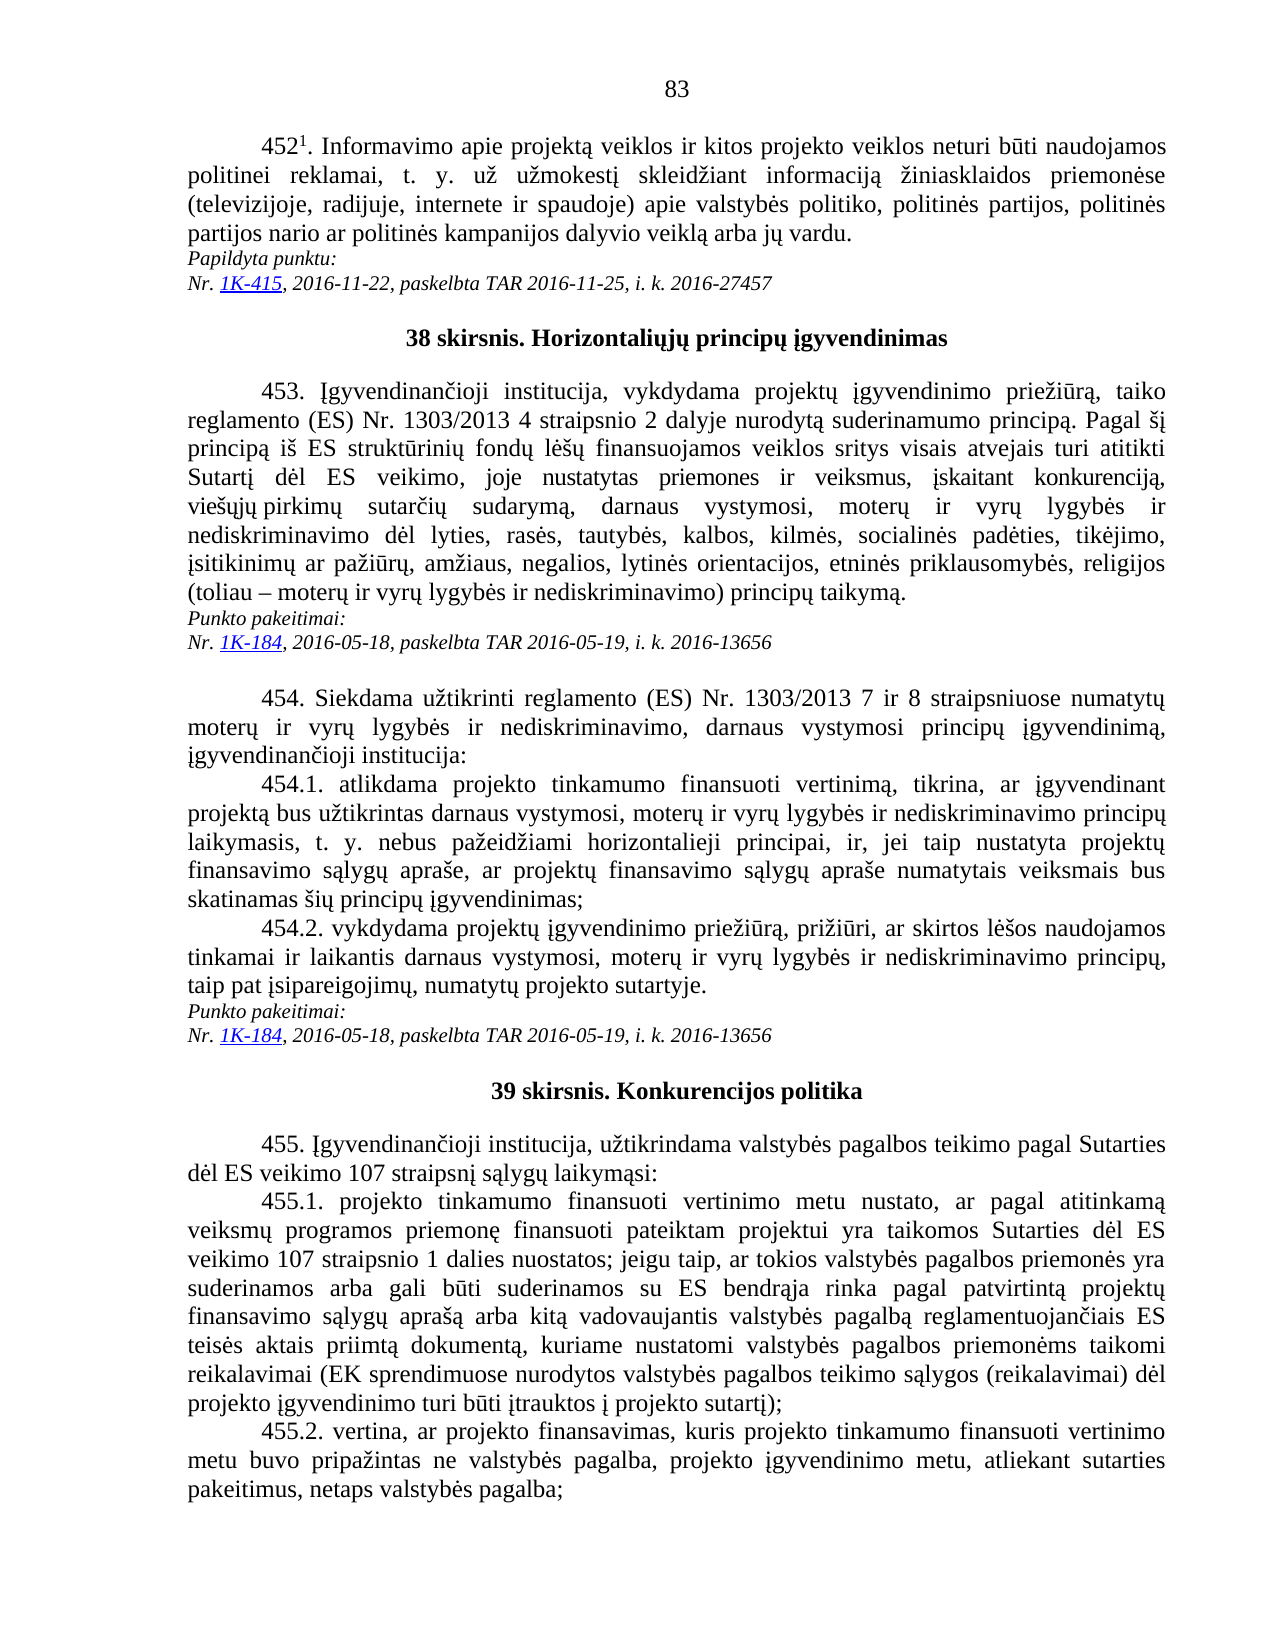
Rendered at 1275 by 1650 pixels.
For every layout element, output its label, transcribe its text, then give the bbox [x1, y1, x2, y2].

text Papildyta punktu: [187, 246, 1167, 270]
subtitle 38 skirsnis. Horizontaliųjų principų įgyvendinimas [246, 323, 1107, 352]
text 454.2. vykdydama projektų įgyvendinimo priežiūrą, prižiūri, ar skirtos lėšos naudojamos tinkamai ir laikantis darnaus vystymosi, moterų ir vyrų lygybės ir nediskriminavimo principų, taip pat įsipareigojimų, numatytų projekto sutartyje. [187, 913, 1167, 999]
text 455.1. projekto tinkamumo finansuoti vertinimo metu nustato, ar pagal atitinkamą veiksmų programos priemonę finansuoti pateiktam projektui yra taikomos Sutarties dėl ES veikimo 107 straipsnio 1 dalies nuostatos; jeigu taip, ar tokios valstybės pagalbos priemonės yra suderinamos arba gali būti suderinamos su ES bendrąja rinka pagal patvirtintą projektų finansavimo sąlygų aprašą arba kitą vadovaujantis valstybės pagalbą reglamentuojančiais ES teisės aktais priimtą dokumentą, kuriame nustatomi valstybės pagalbos priemonėms taikomi reikalavimai (EK sprendimuose nurodytos valstybės pagalbos teikimo sąlygos (reikalavimai) dėl projekto įgyvendinimo turi būti įtrauktos į projekto sutartį); [187, 1186, 1167, 1416]
text Punkto pakeitimai: [187, 606, 1167, 630]
text 454.1. atlikdama projekto tinkamumo finansuoti vertinimą, tikrina, ar įgyvendinant projektą bus užtikrintas darnaus vystymosi, moterų ir vyrų lygybės ir nediskriminavimo principų laikymasis, t. y. nebus pažeidžiami horizontalieji principai, ir, jei taip nustatyta projektų finansavimo sąlygų apraše, ar projektų finansavimo sąlygų apraše numatytais veiksmais bus skatinamas šių principų įgyvendinimas; [187, 769, 1167, 913]
subtitle 39 skirsnis. Konkurencijos politika [246, 1076, 1107, 1105]
text 453. Įgyvendinančioji institucija, vykdydama projektų įgyvendinimo priežiūrą, taiko reglamento (ES) Nr. 1303/2013 4 straipsnio 2 dalyje nurodytą suderinamumo principą. Pagal šį principą iš ES struktūrinių fondų lėšų finansuojamos veiklos sritys visais atvejais turi atitikti Sutartį dėl ES veikimo, joje nustatytas priemones ir veiksmus, įskaitant konkurenciją, viešųjų pirkimų sutarčių sudarymą, darnaus vystymosi, moterų ir vyrų lygybės ir nediskriminavimo dėl lyties, rasės, tautybės, kalbos, kilmės, socialinės padėties, tikėjimo, įsitikinimų ar pažiūrų, amžiaus, negalios, lytinės orientacijos, etninės priklausomybės, religijos (toliau – moterų ir vyrų lygybės ir nediskriminavimo) principų taikymą. [187, 376, 1167, 606]
text 4521. Informavimo apie projektą veiklos ir kitos projekto veiklos neturi būti naudojamos politinei reklamai, t. y. už užmokestį skleidžiant informaciją žiniasklaidos priemonėse (televizijoje, radijuje, internete ir spaudoje) apie valstybės politiko, politinės partijos, politinės partijos nario ar politinės kampanijos dalyvio veiklą arba jų vardu. [187, 131, 1167, 246]
text 455. Įgyvendinančioji institucija, užtikrindama valstybės pagalbos teikimo pagal Sutarties dėl ES veikimo 107 straipsnį sąlygų laikymąsi: [187, 1129, 1167, 1186]
text 455.2. vertina, ar projekto finansavimas, kuris projekto tinkamumo finansuoti vertinimo metu buvo pripažintas ne valstybės pagalba, projekto įgyvendinimo metu, atliekant sutarties pakeitimus, netaps valstybės pagalba; [187, 1416, 1167, 1503]
text Nr. 1K-184, 2016-05-18, paskelbta TAR 2016-05-19, i. k. 2016-13656 [187, 1023, 1167, 1047]
text Nr. 1K-415, 2016-11-22, paskelbta TAR 2016-11-25, i. k. 2016-27457 [187, 270, 1167, 294]
text Punkto pakeitimai: [187, 999, 1167, 1023]
text Nr. 1K-184, 2016-05-18, paskelbta TAR 2016-05-19, i. k. 2016-13656 [187, 630, 1167, 654]
text 454. Siekdama užtikrinti reglamento (ES) Nr. 1303/2013 7 ir 8 straipsniuose numatytų moterų ir vyrų lygybės ir nediskriminavimo, darnaus vystymosi principų įgyvendinimą, įgyvendinančioji institucija: [187, 683, 1167, 769]
